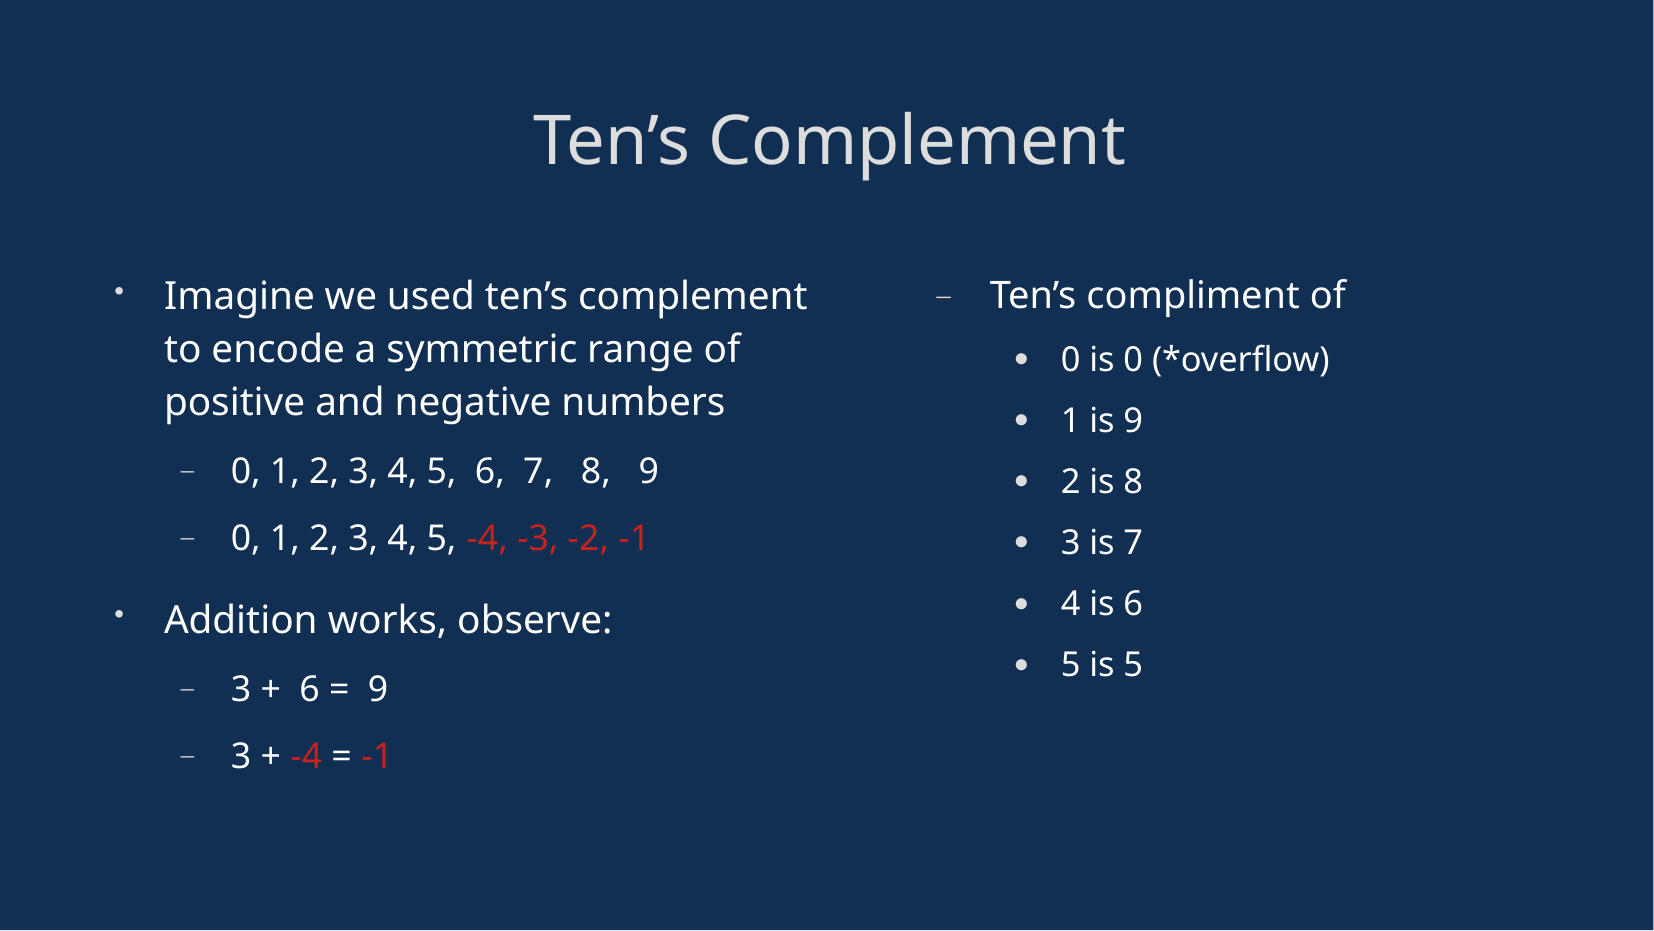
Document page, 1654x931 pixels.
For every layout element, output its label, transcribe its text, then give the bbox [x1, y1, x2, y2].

list Ten’s compliment of 0 is 0 (*overflow) 1 is 9 2 is 8 3 is 7 4 is 6 5 is 5 [848, 268, 1563, 806]
list Imagine we used ten’s complement to encode a symmetric range of positive and negative numbers 0, 1, 2, 3, 4, 5, 6, 7, 8, 9 0, 1, 2, 3, 4, 5, -4, -3, -2, -1 Addition works, observe: 3 + 6 = 9 3 + -4 = -1 [97, 268, 813, 806]
title Ten’s Complement [97, 56, 1563, 220]
